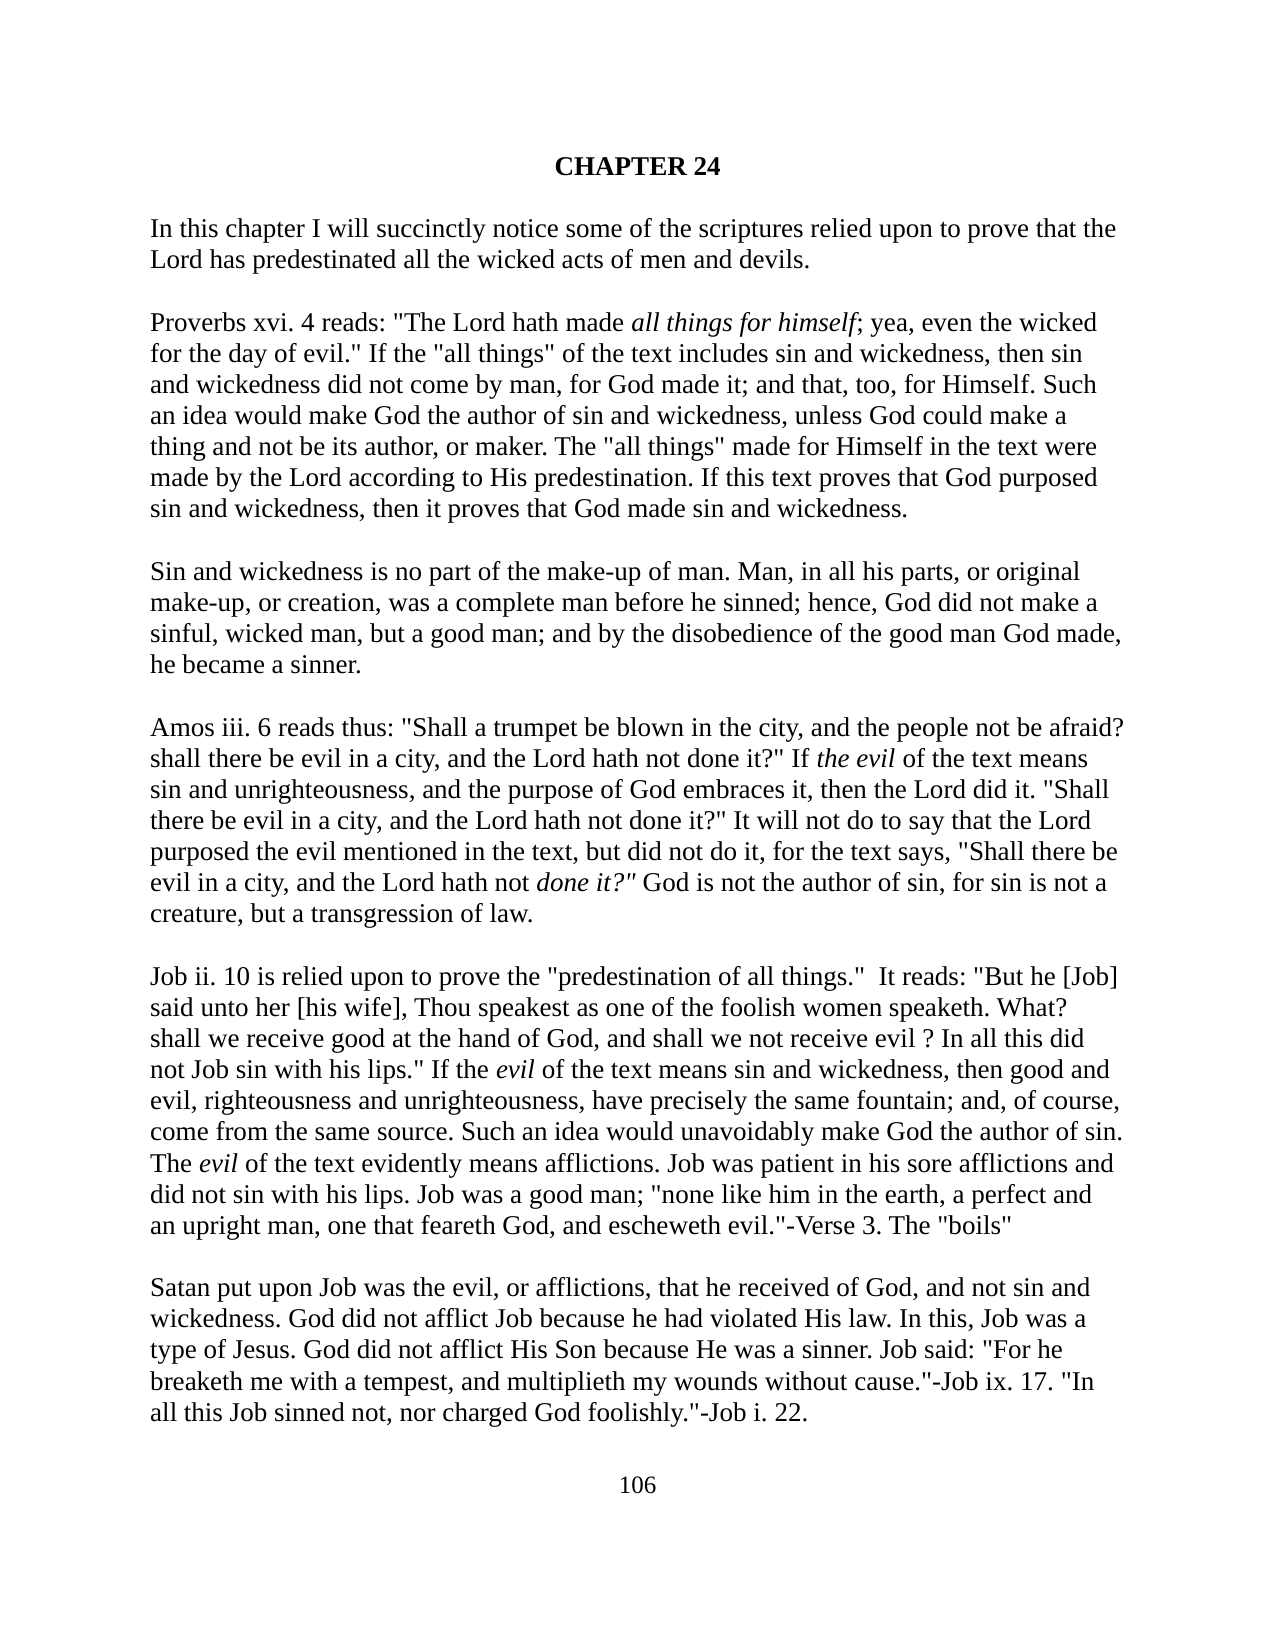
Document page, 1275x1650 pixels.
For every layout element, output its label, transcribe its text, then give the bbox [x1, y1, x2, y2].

text In this chapter I will succinctly notice some of the scriptures relied upon to prove that the Lord has predestinated all the wicked acts of men and devils. [150, 212, 1125, 274]
text Sin and wickedness is no part of the make-up of man. Man, in all his parts, or original make-up, or creation, was a complete man before he sinned; hence, God did not make a sinful, wicked man, but a good man; and by the disobedience of the good man God made, he became a sinner. [150, 555, 1125, 679]
text Job ii. 10 is relied upon to prove the "predestination of all things." It reads: "But he [Job] said unto her [his wife], Thou speakest as one of the foolish women speaketh. What? shall we receive good at the hand of God, and shall we not receive evil ? In all this did not Job sin with his lips." If the evil of the text means sin and wickedness, then good and evil, righteousness and unrighteousness, have precisely the same fountain; and, of course, come from the same source. Such an idea would unavoidably make God the author of sin. The evil of the text evidently means afflictions. Job was patient in his sore afflictions and did not sin with his lips. Job was a good man; "none like him in the earth, a perfect and an upright man, one that feareth God, and escheweth evil."-Verse 3. The "boils" [150, 960, 1125, 1240]
text Proverbs xvi. 4 reads: "The Lord hath made all things for himself; yea, even the wicked for the day of evil." If the "all things" of the text includes sin and wickedness, then sin and wickedness did not come by man, for God made it; and that, too, for Himself. Such an idea would make God the author of sin and wickedness, unless God could make a thing and not be its author, or maker. The "all things" made for Himself in the text were made by the Lord according to His predestination. If this text proves that God purposed sin and wickedness, then it proves that God made sin and wickedness. [150, 306, 1125, 524]
text CHAPTER 24 [150, 150, 1125, 181]
text Satan put upon Job was the evil, or afflictions, that he received of God, and not sin and wickedness. God did not afflict Job because he had violated His law. In this, Job was a type of Jesus. God did not afflict His Son because He was a sinner. Job said: "For he breaketh me with a tempest, and multiplieth my wounds without cause."-Job ix. 17. "In all this Job sinned not, nor charged God foolishly."-Job i. 22. [150, 1271, 1125, 1427]
text Amos iii. 6 reads thus: "Shall a trumpet be blown in the city, and the people not be afraid? shall there be evil in a city, and the Lord hath not done it?" If the evil of the text means sin and unrighteousness, and the purpose of God embraces it, then the Lord did it. "Shall there be evil in a city, and the Lord hath not done it?" It will not do to say that the Lord purposed the evil mentioned in the text, but did not do it, for the text says, "Shall there be evil in a city, and the Lord hath not done it?" God is not the author of sin, for sin is not a creature, but a transgression of law. [150, 711, 1125, 929]
